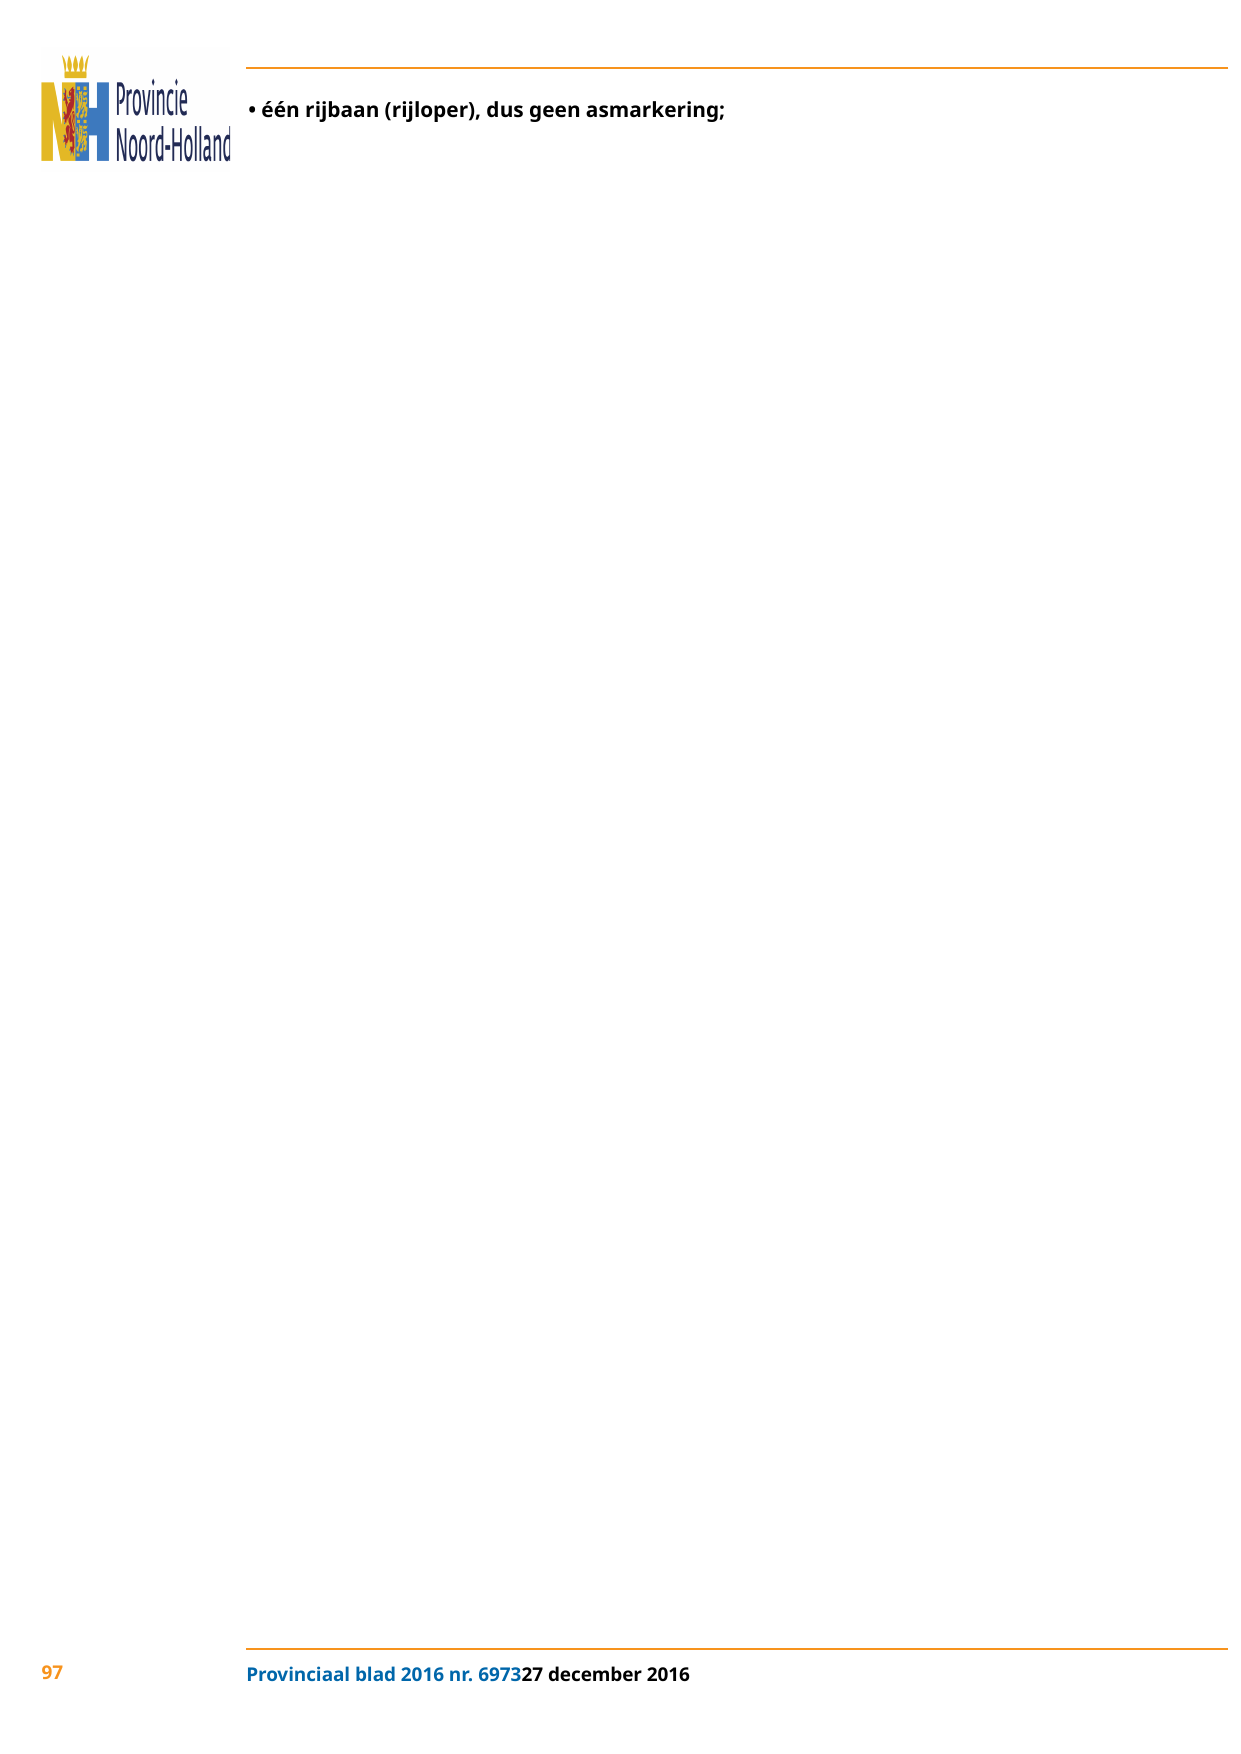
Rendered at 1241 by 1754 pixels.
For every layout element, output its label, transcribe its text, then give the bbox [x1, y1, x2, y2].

text • één rijbaan (rijloper), dus geen asmarkering; [248, 95, 1152, 123]
picture [41, 47, 231, 172]
